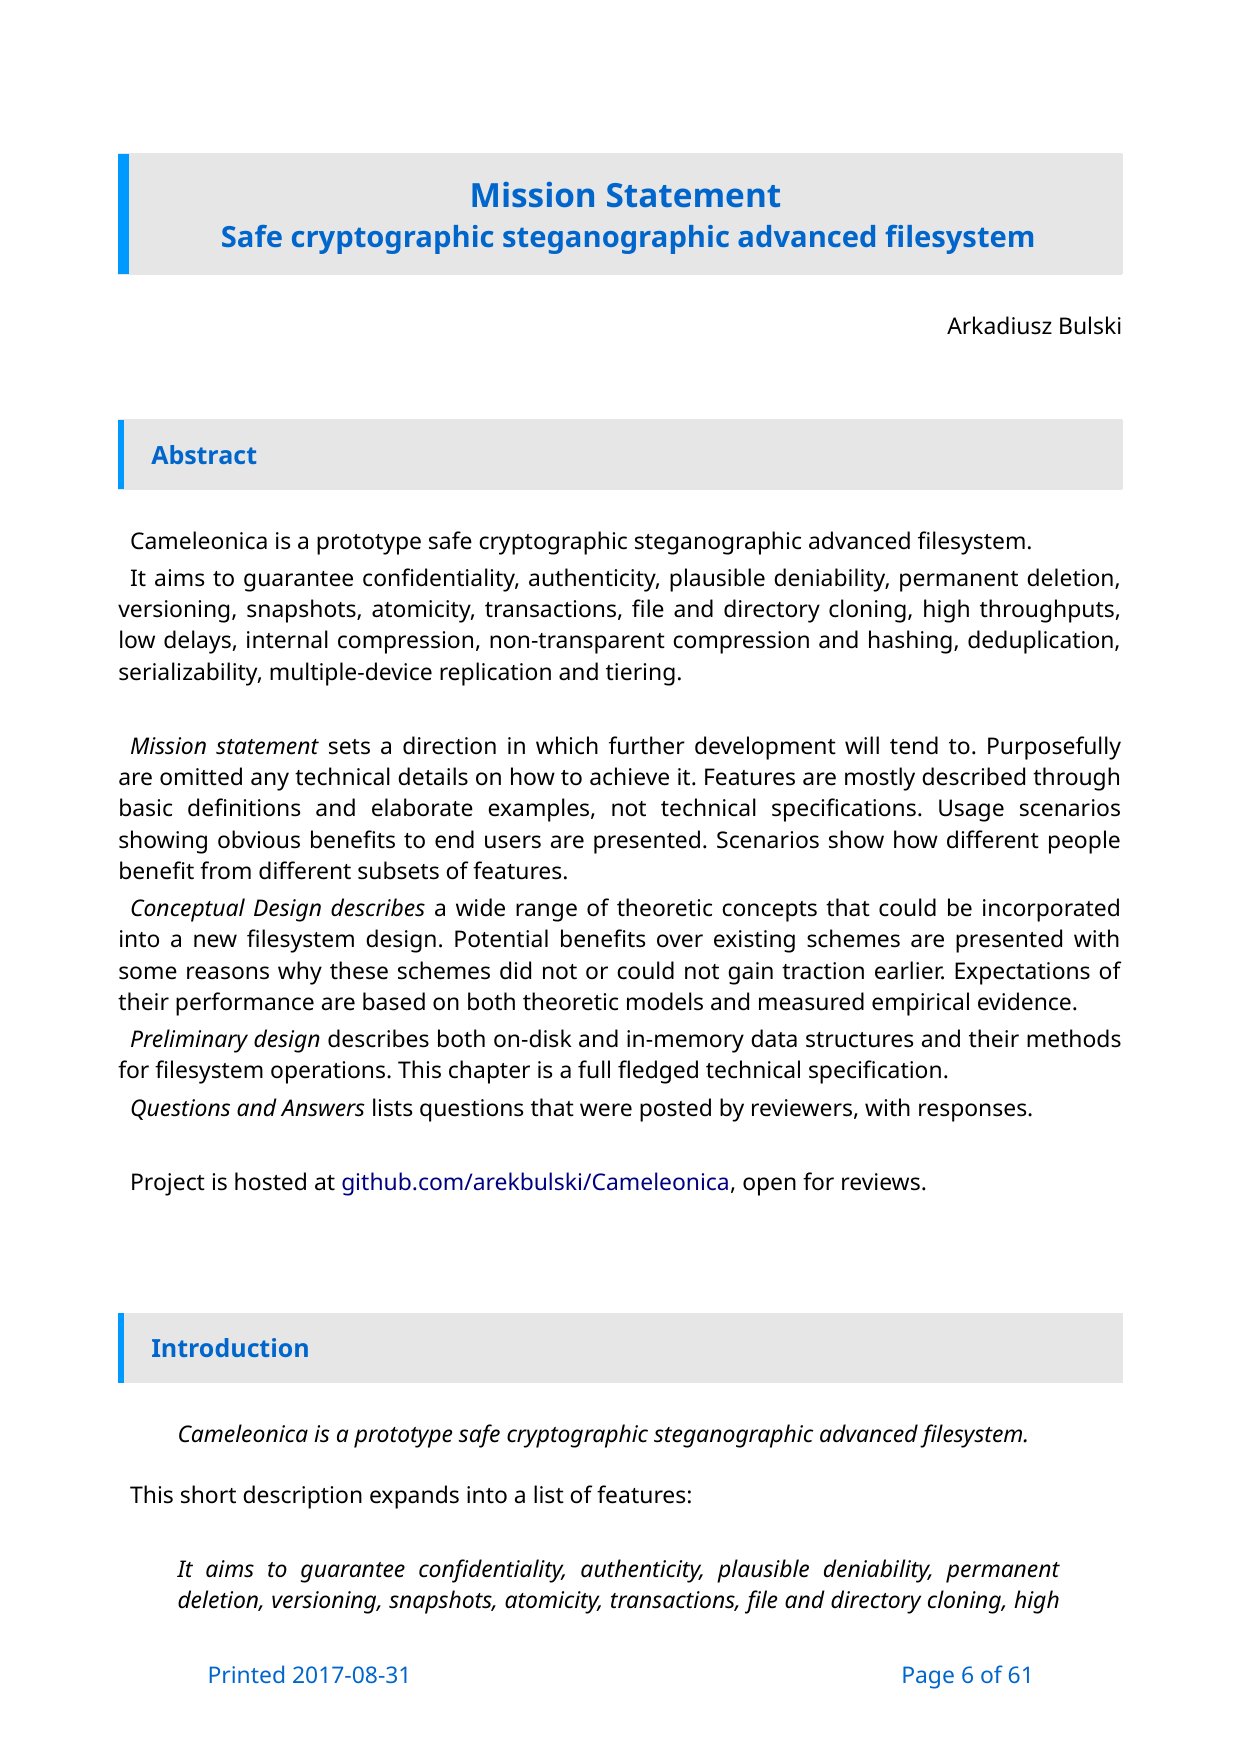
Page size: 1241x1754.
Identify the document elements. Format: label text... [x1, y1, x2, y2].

text Cameleonica is a prototype safe cryptographic steganographic advanced filesystem. [177, 1418, 1063, 1449]
text It aims to guarantee confidentiality, authenticity, plausible deniability, permanent deletion, versioning, snapshots, atomicity, transactions, file and directory cloning, high [177, 1553, 1063, 1616]
text Cameleonica is a prototype safe cryptographic steganographic advanced filesystem. [118, 524, 1122, 556]
text Questions and Answers lists questions that were posted by reviewers, with responses. [118, 1091, 1122, 1123]
text This short description expands into a list of features: [118, 1479, 1122, 1510]
subtitle Introduction [124, 1314, 1122, 1382]
text Project is hosted at github.com/arekbulski/Cameleonica, open for reviews. [118, 1166, 1122, 1197]
text It aims to guarantee confidentiality, authenticity, plausible deniability, permanent deletion, versioning, snapshots, atomicity, transactions, file and directory cloning, high throughputs, low delays, internal compression, non-transparent compression and hashing, deduplication, serializability, multiple-device replication and tiering. [118, 562, 1122, 687]
text Conceptual Design describes a wide range of theoretic concepts that could be incorporated into a new filesystem design. Potential benefits over existing schemes are presented with some reasons why these schemes did not or could not gain traction earlier. Expectations of their performance are based on both theoretic models and measured empirical evidence. [118, 892, 1122, 1017]
text Preliminary design describes both on-disk and in-memory data structures and their methods for filesystem operations. This chapter is a full fledged technical specification. [118, 1023, 1122, 1086]
text Arkadiusz Bulski [118, 310, 1122, 341]
subtitle Abstract [124, 421, 1122, 489]
text Mission statement sets a direction in which further development will tend to. Purposefully are omitted any technical details on how to achieve it. Features are mostly described through basic definitions and elaborate examples, not technical specifications. Usage scenarios showing obvious benefits to end users are presented. Scenarios show how different people benefit from different subsets of features. [118, 730, 1122, 886]
subtitle Mission Statement Safe cryptographic steganographic advanced filesystem [129, 155, 1122, 274]
